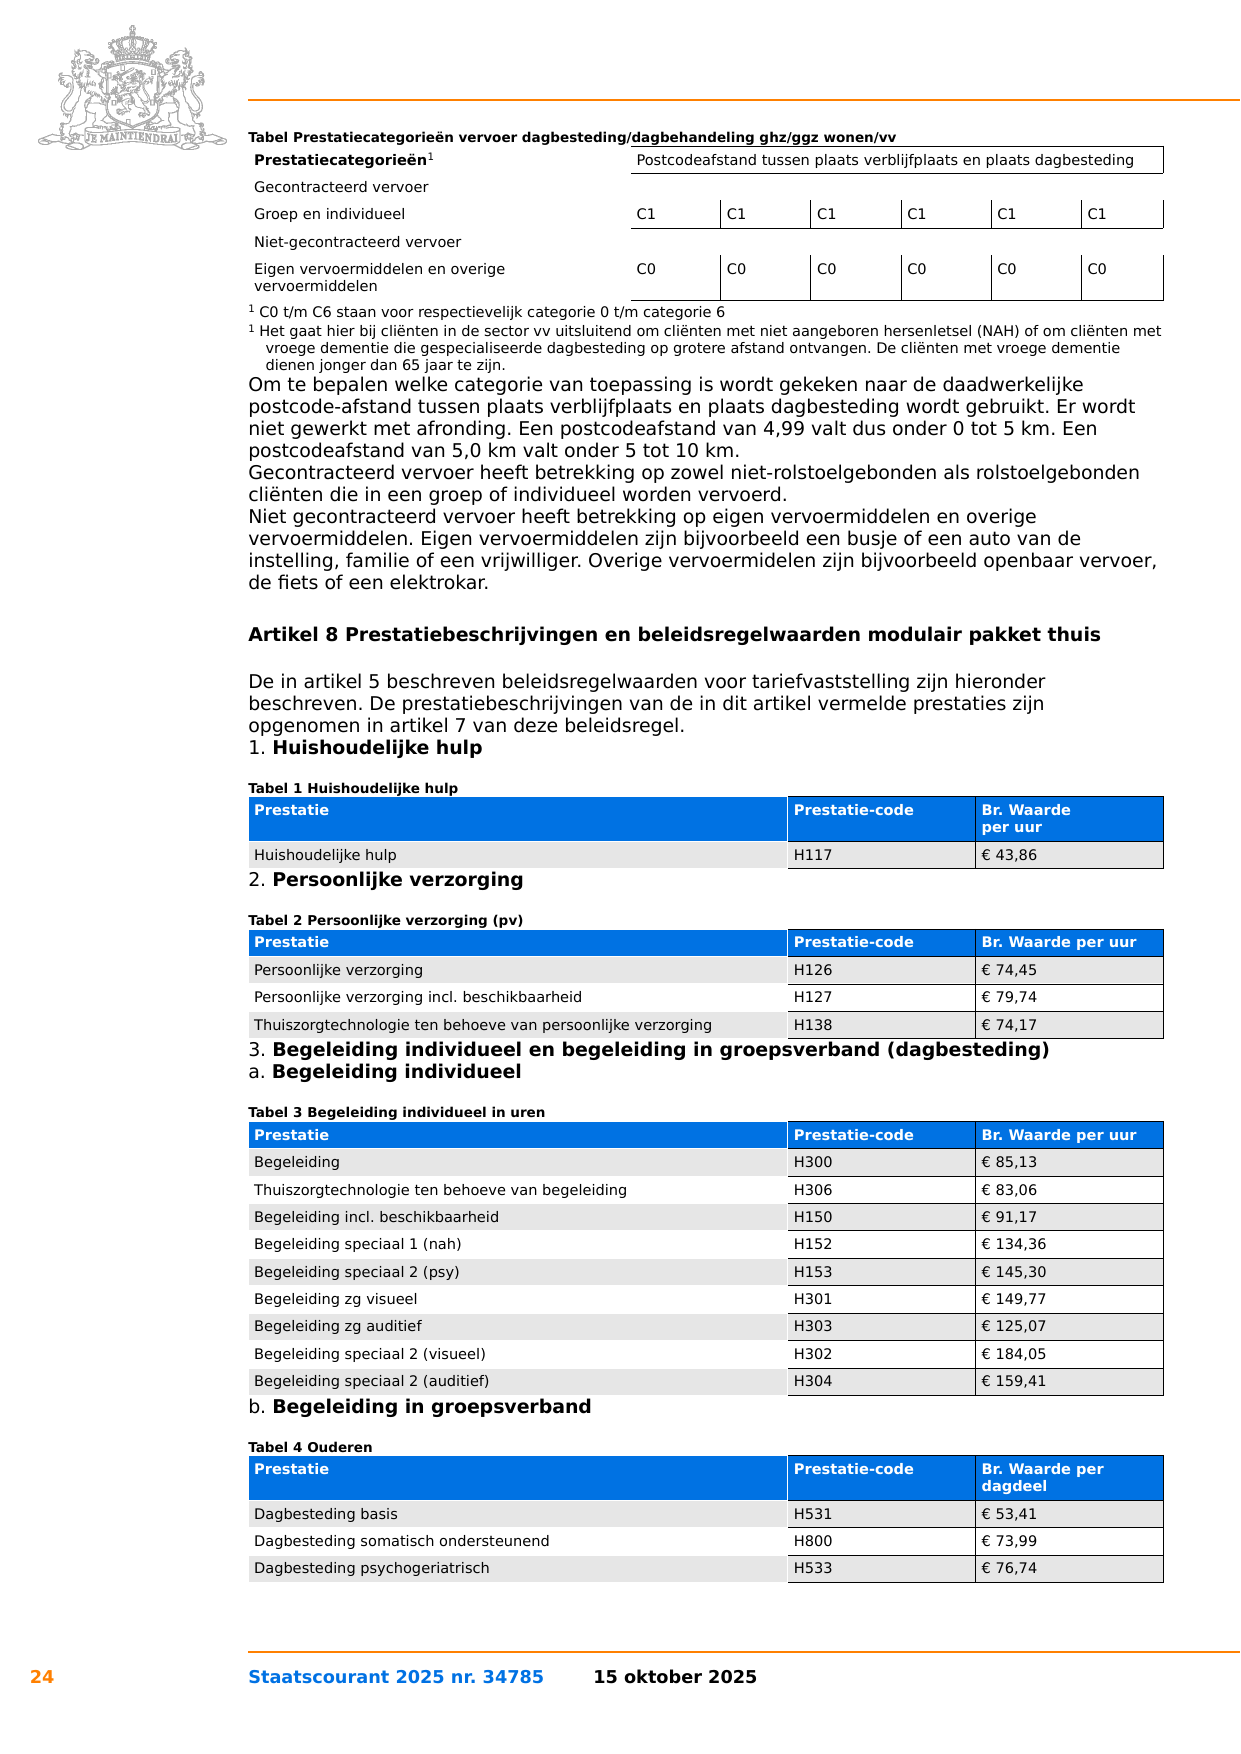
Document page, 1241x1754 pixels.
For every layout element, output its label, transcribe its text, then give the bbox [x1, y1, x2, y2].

table_header Tabel 3 Begeleiding individueel in uren [248, 1105, 1163, 1121]
table_cell € 134,36 [976, 1231, 1163, 1258]
table_cell € 125,07 [976, 1314, 1163, 1340]
table_cell C1 [902, 201, 991, 228]
table_cell Prestatie-code [788, 1122, 975, 1148]
table_cell Thuiszorgtechnologie ten behoeve van begeleiding [249, 1177, 787, 1203]
table_cell Prestatie-code [788, 1456, 975, 1500]
table_cell C0 [631, 256, 720, 299]
table_cell € 184,05 [976, 1341, 1163, 1367]
table_cell H301 [788, 1286, 975, 1313]
table_cell € 76,74 [976, 1556, 1163, 1582]
table_cell H117 [788, 842, 975, 868]
table_cell C1 [721, 201, 810, 228]
table_cell Eigen vervoermiddelen en overige vervoermiddelen [249, 256, 630, 299]
table_cell Begeleiding zg auditief [249, 1314, 787, 1340]
table_cell € 53,41 [976, 1501, 1163, 1527]
text a. Begeleiding individueel [248, 1061, 1163, 1083]
table_cell 1 C0 t/m C6 staan voor respectievelijk categorie 0 t/m categorie 6 1 Het gaat hier bij cliënten in de sector vv uitsluitend om cliënten met niet aangeboren hersenletsel (NAH) of om cliënten met vroege dementie die gespecialiseerde dagbesteding op grotere afstand ontvangen. De cliënten met vroege dementie dienen jonger dan 65 jaar te zijn. [248, 301, 1163, 374]
table_cell Br. Waarde per dagdeel [976, 1456, 1163, 1500]
table_cell C0 [811, 256, 901, 299]
table_header Tabel 1 Huishoudelijke hulp [248, 781, 1163, 796]
table_cell Begeleiding zg visueel [249, 1286, 787, 1313]
table_cell H126 [788, 957, 975, 983]
table_cell C0 [902, 256, 991, 299]
table_cell Dagbesteding basis [249, 1501, 787, 1527]
text Gecontracteerd vervoer heeft betrekking op zowel niet-rolstoelgebonden als rolstoelgebonden cliënten die in een groep of individueel worden vervoerd. [248, 462, 1163, 506]
table_cell H302 [788, 1341, 975, 1367]
table_cell Prestatie [249, 1456, 787, 1500]
table_cell € 79,74 [976, 985, 1163, 1011]
table_header Tabel Prestatiecategorieën vervoer dagbesteding/dagbehandeling ghz/ggz wonen/vv [248, 130, 1163, 146]
text De in artikel 5 beschreven beleidsregelwaarden voor tariefvaststelling zijn hieronder beschreven. De prestatiebeschrijvingen van de in dit artikel vermelde prestaties zijn opgenomen in artikel 7 van deze beleidsregel. [248, 671, 1163, 737]
picture [38, 25, 227, 150]
table_header Tabel 2 Persoonlijke verzorging (pv) [248, 913, 1163, 929]
table_cell Dagbesteding psychogeriatrisch [249, 1556, 787, 1582]
table_cell € 91,17 [976, 1204, 1163, 1230]
table_cell € 149,77 [976, 1286, 1163, 1313]
table_cell H300 [788, 1149, 975, 1176]
table_cell H152 [788, 1231, 975, 1258]
table_cell Gecontracteerd vervoer [249, 173, 630, 200]
table_cell € 43,86 [976, 842, 1163, 868]
table_cell Begeleiding [249, 1149, 787, 1176]
table_cell H153 [788, 1259, 975, 1285]
table_cell Niet-gecontracteerd vervoer [249, 229, 1163, 255]
table_cell C0 [1082, 256, 1163, 299]
table_cell H533 [788, 1556, 975, 1582]
table_cell Begeleiding incl. beschikbaarheid [249, 1204, 787, 1230]
table_cell Groep en individueel [249, 201, 630, 228]
table_cell Prestatie [249, 1122, 787, 1148]
table_cell Persoonlijke verzorging [249, 957, 787, 983]
table_cell H150 [788, 1204, 975, 1230]
text Om te bepalen welke categorie van toepassing is wordt gekeken naar de daadwerkelijke postcode-afstand tussen plaats verblijfplaats en plaats dagbesteding wordt gebruikt. Er wordt niet gewerkt met afronding. Een postcodeafstand van 4,99 valt dus onder 0 tot 5 km. Een postcodeafstand van 5,0 km valt onder 5 tot 10 km. [248, 374, 1163, 462]
table_cell C1 [1082, 201, 1163, 228]
table_cell H306 [788, 1177, 975, 1203]
table_cell Persoonlijke verzorging incl. beschikbaarheid [249, 985, 787, 1011]
table_cell H531 [788, 1501, 975, 1527]
table_cell € 74,45 [976, 957, 1163, 983]
table_header Tabel 4 Ouderen [248, 1440, 1163, 1455]
table_cell C1 [811, 201, 901, 228]
table_cell Thuiszorgtechnologie ten behoeve van persoonlijke verzorging [249, 1012, 787, 1038]
table_cell H127 [788, 985, 975, 1011]
table_cell Prestatiecategorieën1 [249, 147, 630, 173]
table_cell Begeleiding speciaal 2 (visueel) [249, 1341, 787, 1367]
table_cell H800 [788, 1528, 975, 1554]
table_cell Huishoudelijke hulp [249, 842, 787, 868]
table_cell H138 [788, 1012, 975, 1038]
table_cell Postcodeafstand tussen plaats verblijfplaats en plaats dagbesteding [631, 147, 1163, 173]
table_cell Br. Waarde per uur [976, 797, 1163, 841]
table_cell C1 [631, 201, 720, 228]
table_cell Begeleiding speciaal 2 (auditief) [249, 1369, 787, 1395]
table_cell Prestatie-code [788, 797, 975, 841]
text 2. Persoonlijke verzorging [248, 869, 1163, 891]
text b. Begeleiding in groepsverband [248, 1396, 1163, 1418]
table_cell Prestatie [249, 930, 787, 956]
text Niet gecontracteerd vervoer heeft betrekking op eigen vervoermiddelen en overige vervoermiddelen. Eigen vervoermiddelen zijn bijvoorbeeld een busje of een auto van de instelling, familie of een vrijwilliger. Overige vervoermidelen zijn bijvoorbeeld openbaar vervoer, de fiets of een elektrokar. [248, 506, 1163, 594]
table_cell [631, 174, 1163, 200]
table_cell Br. Waarde per uur [976, 1122, 1163, 1148]
text 1. Huishoudelijke hulp [248, 737, 1163, 759]
table_cell Prestatie-code [788, 930, 975, 956]
table_cell H303 [788, 1314, 975, 1340]
text 3. Begeleiding individueel en begeleiding in groepsverband (dagbesteding) [248, 1039, 1163, 1061]
table_cell € 74,17 [976, 1012, 1163, 1038]
table_cell Dagbesteding somatisch ondersteunend [249, 1528, 787, 1554]
table_cell C0 [721, 256, 810, 299]
table_cell € 83,06 [976, 1177, 1163, 1203]
table_cell € 85,13 [976, 1149, 1163, 1176]
table_cell Begeleiding speciaal 1 (nah) [249, 1231, 787, 1258]
table_cell H304 [788, 1369, 975, 1395]
table_cell Br. Waarde per uur [976, 930, 1163, 956]
table_cell € 73,99 [976, 1528, 1163, 1554]
table_cell € 159,41 [976, 1369, 1163, 1395]
table_cell € 145,30 [976, 1259, 1163, 1285]
table_cell C0 [992, 256, 1081, 299]
table_cell C1 [992, 201, 1081, 228]
subtitle Artikel 8 Prestatiebeschrijvingen en beleidsregelwaarden modulair pakket thuis [248, 624, 1163, 646]
table_cell Begeleiding speciaal 2 (psy) [249, 1259, 787, 1285]
table_cell Prestatie [249, 797, 787, 841]
